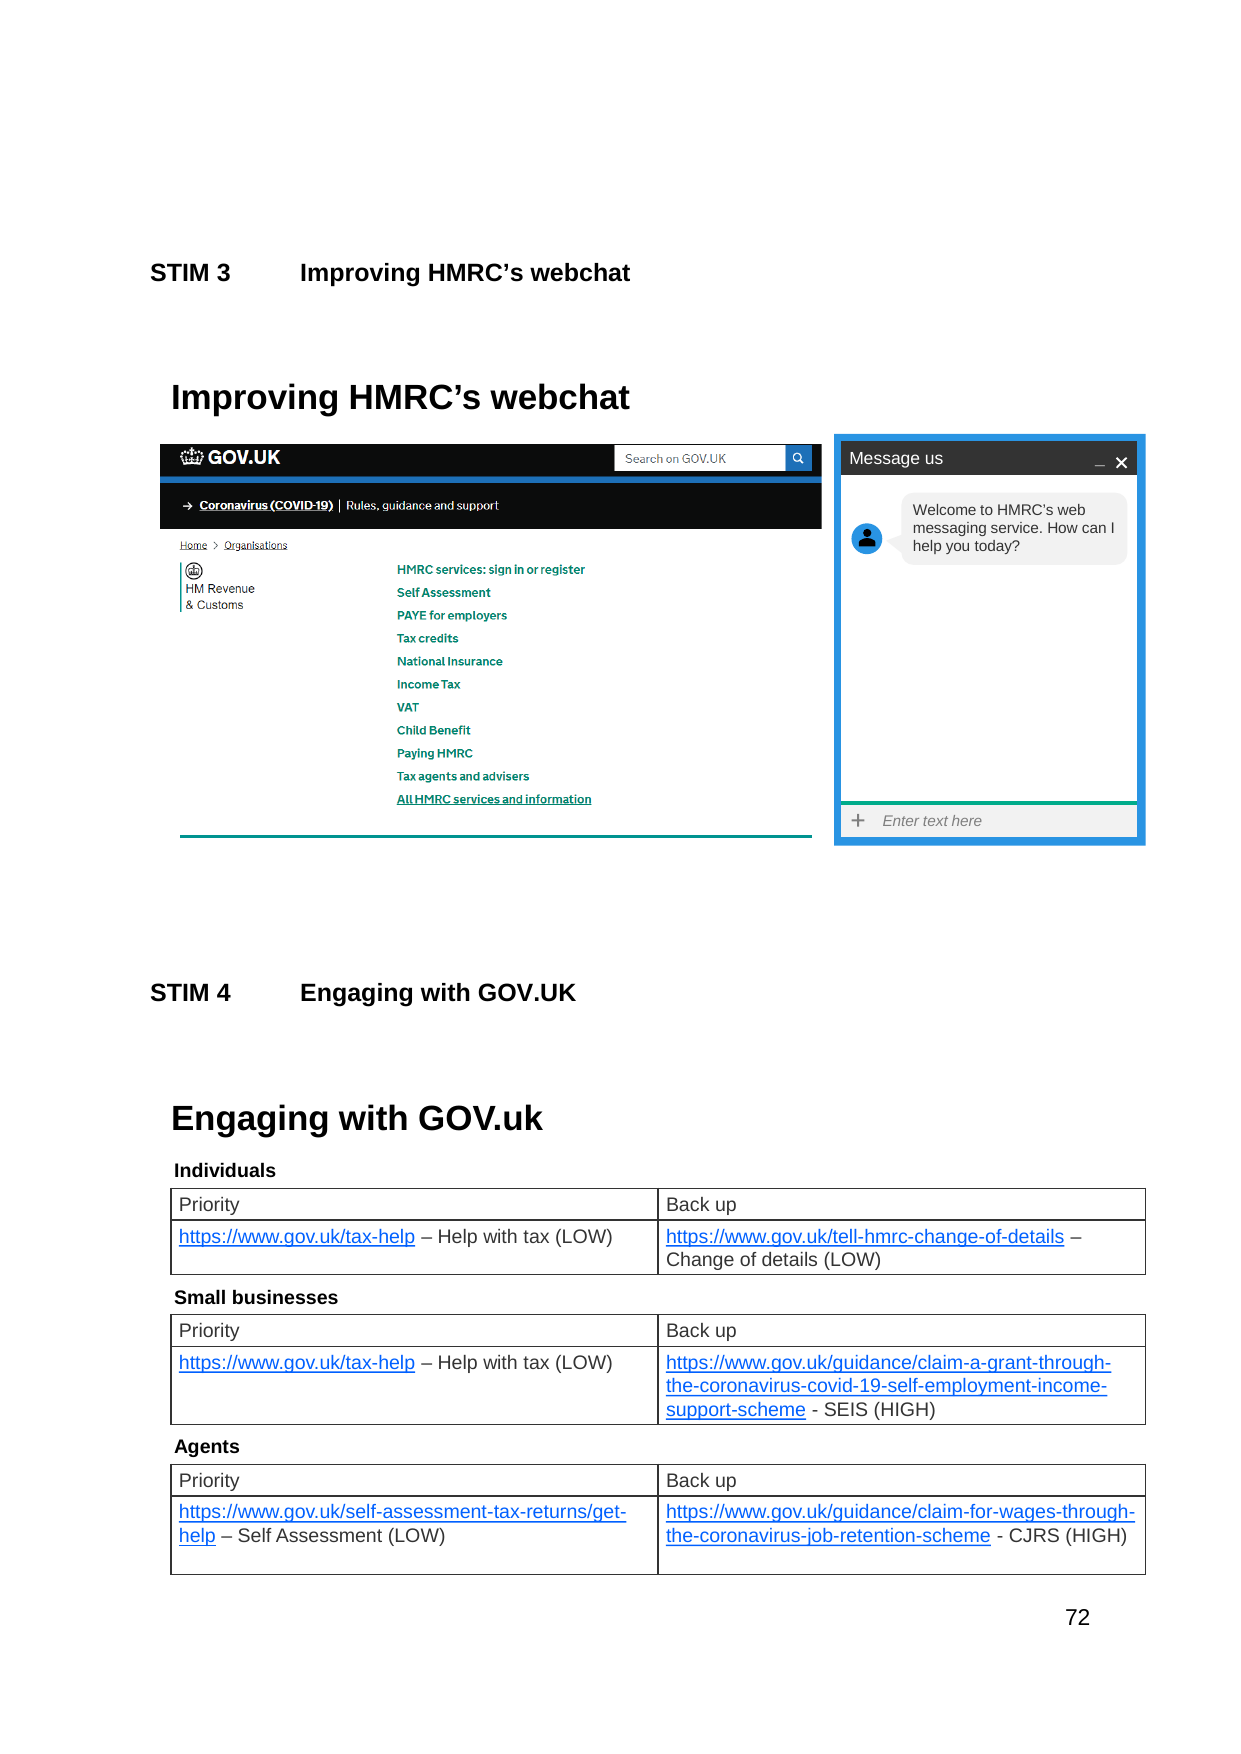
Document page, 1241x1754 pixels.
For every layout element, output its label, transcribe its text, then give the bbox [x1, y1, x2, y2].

text STIM 3 Improving HMRC’s webchat [150, 257, 1090, 286]
text STIM 4 Engaging with GOV.UK [150, 978, 1090, 1007]
